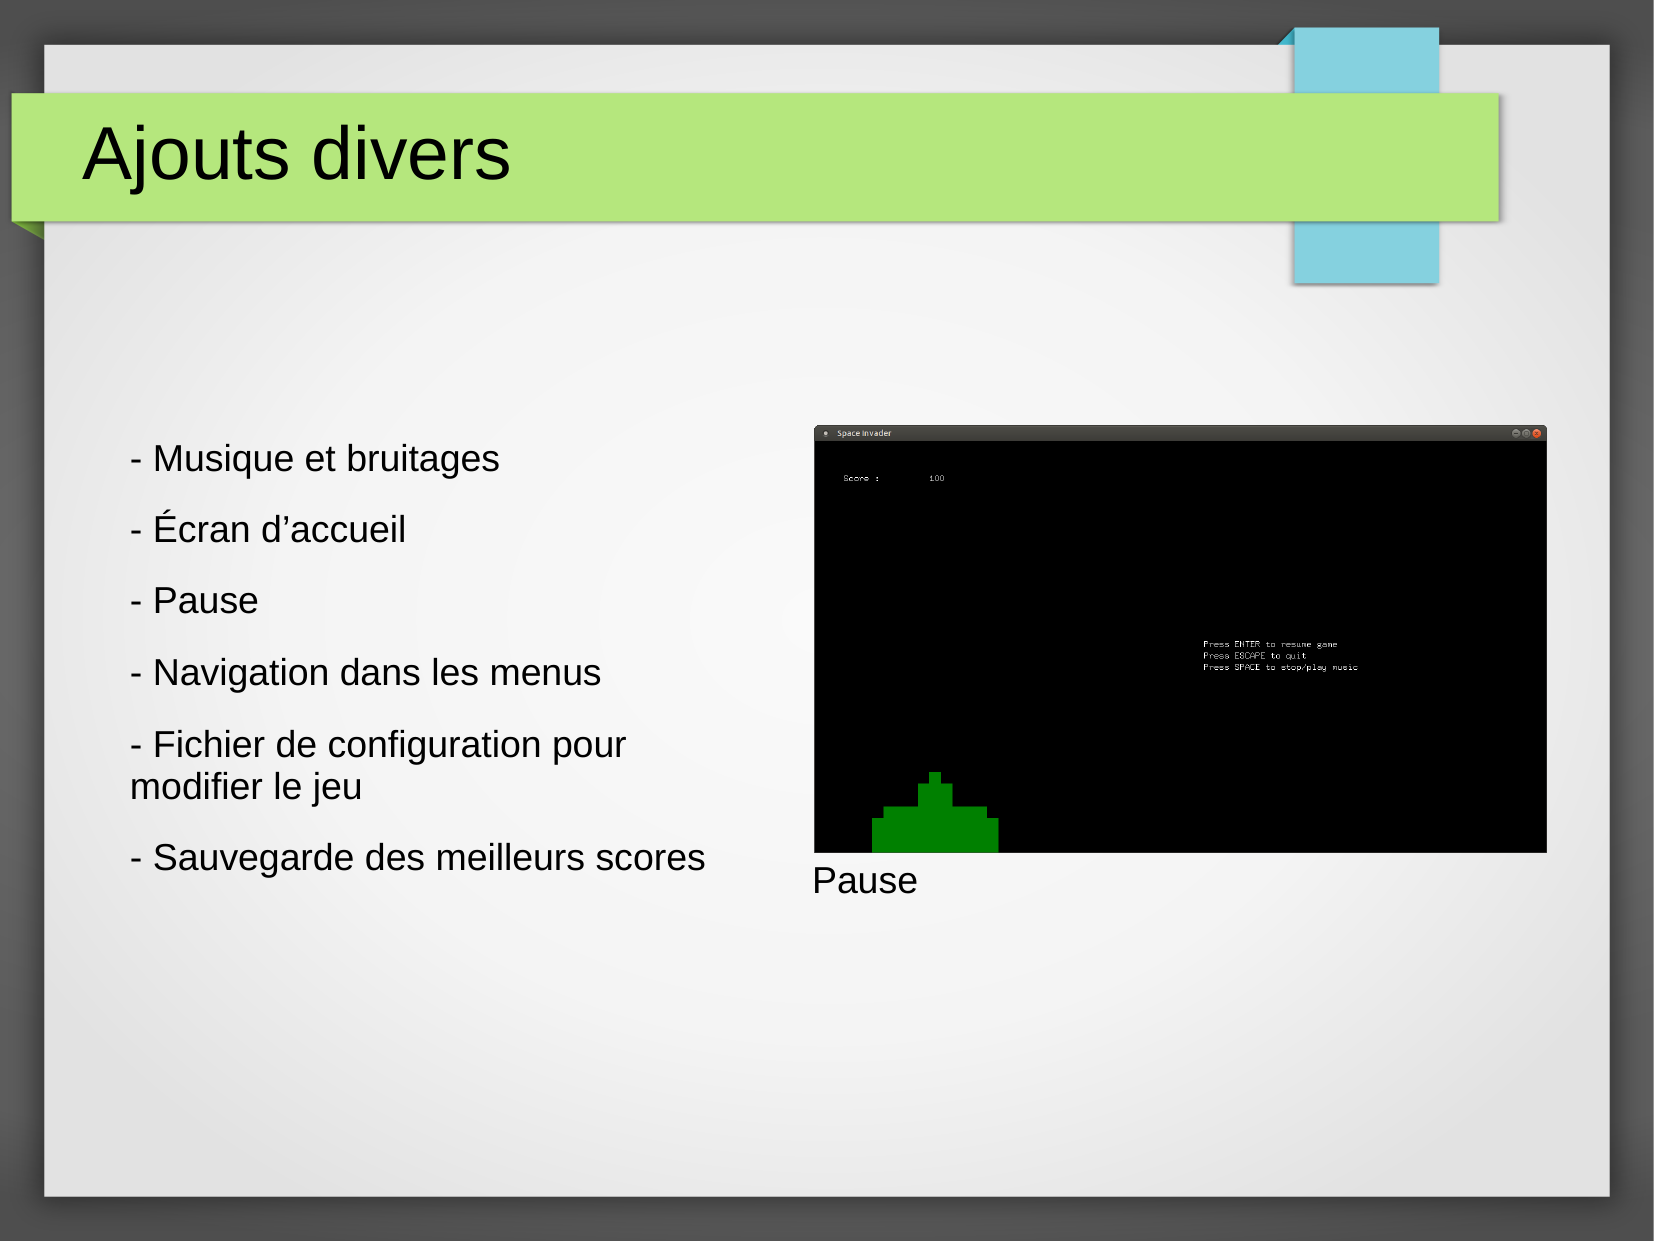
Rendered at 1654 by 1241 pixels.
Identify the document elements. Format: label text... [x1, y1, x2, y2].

picture [0, 0, 1654, 1241]
text_box Pause [797, 852, 934, 910]
title Ajouts divers [82, 94, 1264, 213]
list - Musique et bruitages - Écran d’accueil - Pause - Navigation dans les menus - Fichier de configuration pour modifier le jeu - Sauvegarde des meilleurs scores [59, 437, 745, 969]
